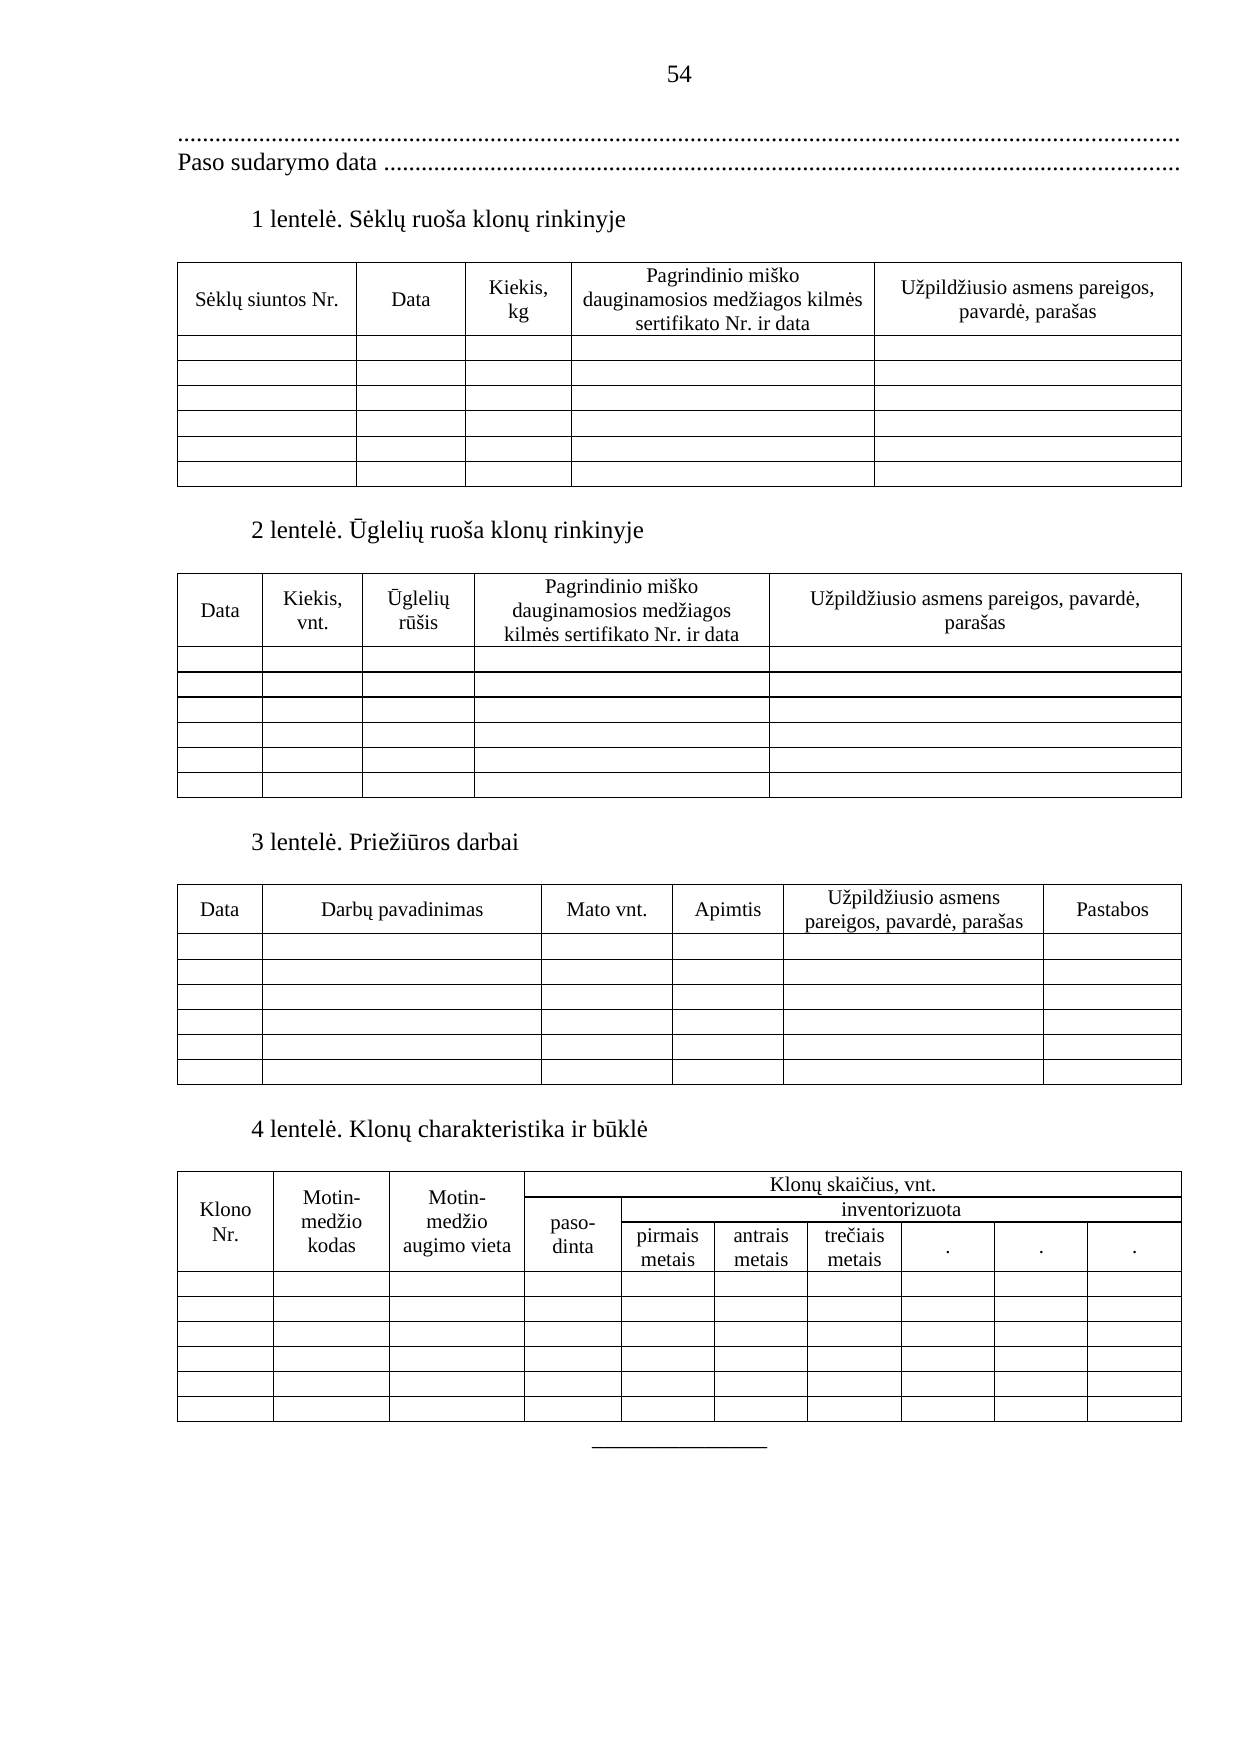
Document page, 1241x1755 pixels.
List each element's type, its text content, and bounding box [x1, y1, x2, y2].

table_cell [875, 361, 1181, 385]
table_cell [784, 985, 1043, 1009]
table_cell [274, 1397, 389, 1421]
table_cell [178, 1297, 273, 1321]
table_header Mato vnt. [542, 885, 672, 933]
table_cell [542, 1060, 672, 1084]
table_cell [178, 1372, 273, 1396]
table_cell [363, 698, 474, 722]
table_cell [1044, 1010, 1181, 1034]
table_cell [542, 960, 672, 983]
table_cell [622, 1322, 714, 1346]
table_cell [525, 1272, 621, 1296]
table_cell [572, 361, 874, 385]
table_cell [1044, 1035, 1181, 1059]
table_cell [263, 773, 362, 797]
table_header Motin- medžio augimo vieta [390, 1172, 524, 1271]
table_cell [673, 1035, 783, 1059]
table_cell [808, 1322, 901, 1346]
table_cell [715, 1297, 807, 1321]
table_cell [525, 1372, 621, 1396]
table_cell [715, 1322, 807, 1346]
table_cell [274, 1272, 389, 1296]
table_cell inventorizuota [622, 1198, 1181, 1221]
table_cell . [995, 1223, 1087, 1271]
table_cell [178, 336, 356, 360]
table_cell [770, 723, 1181, 747]
table_cell [673, 934, 783, 958]
table_cell . [1088, 1223, 1181, 1271]
table_cell [263, 934, 541, 958]
table_cell [902, 1372, 994, 1396]
table_cell [178, 960, 262, 983]
table_cell [390, 1297, 524, 1321]
table_cell [673, 960, 783, 983]
table_cell [902, 1347, 994, 1371]
table_header Pagrindinio miško dauginamosios medžiagos kilmės sertifikato Nr. ir data [572, 263, 874, 335]
table_header Pastabos [1044, 885, 1181, 933]
table_cell [274, 1297, 389, 1321]
table_cell [875, 336, 1181, 360]
table_cell [1088, 1272, 1181, 1296]
table_header Klono Nr. [178, 1172, 273, 1271]
table_cell [770, 673, 1181, 696]
table_header Apimtis [673, 885, 783, 933]
text 2 lentelė. Ūglelių ruoša klonų rinkinyje [177, 516, 1181, 544]
table_cell [475, 673, 769, 696]
table_cell [542, 1035, 672, 1059]
table_cell [622, 1347, 714, 1371]
table_cell [178, 1010, 262, 1034]
table_cell [875, 437, 1181, 461]
table_cell . [902, 1223, 994, 1271]
table_cell [178, 1347, 273, 1371]
table_cell [673, 1060, 783, 1084]
table_cell antrais metais [715, 1223, 807, 1271]
table_cell [466, 386, 571, 410]
table_cell [572, 336, 874, 360]
table_cell [263, 698, 362, 722]
table_cell [902, 1297, 994, 1321]
table_cell [475, 723, 769, 747]
table_cell [542, 1010, 672, 1034]
table_cell [1088, 1297, 1181, 1321]
table_cell [475, 647, 769, 671]
table_cell [784, 1060, 1043, 1084]
table_cell [178, 934, 262, 958]
table_cell [178, 698, 262, 722]
table_cell [784, 934, 1043, 958]
text 4 lentelė. Klonų charakteristika ir būklė [177, 1114, 1181, 1142]
table_cell [357, 386, 465, 410]
table_cell [263, 647, 362, 671]
table_cell [263, 1060, 541, 1084]
table_cell [1088, 1397, 1181, 1421]
table_cell [808, 1297, 901, 1321]
table_header Užpildžiusio asmens pareigos, pavardė, parašas [770, 574, 1181, 646]
table_cell [715, 1347, 807, 1371]
table_cell [466, 411, 571, 436]
table_header Data [178, 574, 262, 646]
table_header Motin- medžio kodas [274, 1172, 389, 1271]
table_cell [622, 1397, 714, 1421]
table_header Darbų pavadinimas [263, 885, 541, 933]
table_cell [673, 985, 783, 1009]
table_cell [525, 1347, 621, 1371]
table_cell [715, 1397, 807, 1421]
table_cell [263, 1035, 541, 1059]
table_cell [995, 1347, 1087, 1371]
table_cell trečiais metais [808, 1223, 901, 1271]
table_header Data [357, 263, 465, 335]
table_cell [178, 386, 356, 410]
table_cell [902, 1322, 994, 1346]
table_cell [784, 960, 1043, 983]
table_cell [770, 748, 1181, 772]
table_cell [1044, 985, 1181, 1009]
table_cell [572, 437, 874, 461]
table_cell [274, 1372, 389, 1396]
table_cell [274, 1347, 389, 1371]
table_cell [715, 1272, 807, 1296]
table_cell [770, 647, 1181, 671]
table_cell [525, 1322, 621, 1346]
table_cell [363, 773, 474, 797]
table_cell [715, 1372, 807, 1396]
table_header Kiekis, kg [466, 263, 571, 335]
table_header Užpildžiusio asmens pareigos, pavardė, parašas [784, 885, 1043, 933]
table_cell [390, 1397, 524, 1421]
text 3 lentelė. Priežiūros darbai [177, 827, 1181, 855]
table_cell [178, 748, 262, 772]
table_cell [363, 748, 474, 772]
table_cell [808, 1397, 901, 1421]
table_cell [357, 411, 465, 436]
table_cell [263, 723, 362, 747]
table_header Ūglelių rūšis [363, 574, 474, 646]
table_header Pagrindinio miško dauginamosios medžiagos kilmės sertifikato Nr. ir data [475, 574, 769, 646]
table_cell [1088, 1347, 1181, 1371]
table_cell [363, 673, 474, 696]
table_cell [572, 411, 874, 436]
table_cell [466, 437, 571, 461]
table_cell [263, 985, 541, 1009]
table_cell [572, 386, 874, 410]
table_cell [808, 1272, 901, 1296]
table_cell [542, 934, 672, 958]
table_header Klonų skaičius, vnt. [525, 1172, 1181, 1196]
text 1 lentelė. Sėklų ruoša klonų rinkinyje [177, 204, 1181, 233]
table_cell [475, 748, 769, 772]
table_cell [263, 1010, 541, 1034]
table_header Kiekis, vnt. [263, 574, 362, 646]
table_cell [178, 673, 262, 696]
table_cell [466, 462, 571, 486]
table_header Data [178, 885, 262, 933]
table_cell [1044, 1060, 1181, 1084]
table_cell [357, 336, 465, 360]
table_cell [542, 985, 672, 1009]
table_cell [263, 673, 362, 696]
table_cell [673, 1010, 783, 1034]
table_cell [263, 960, 541, 983]
table_cell [622, 1372, 714, 1396]
table_cell [178, 411, 356, 436]
table_cell [902, 1397, 994, 1421]
table_cell [466, 361, 571, 385]
table_cell [390, 1322, 524, 1346]
table_cell [263, 748, 362, 772]
table_cell [808, 1347, 901, 1371]
table_cell [784, 1035, 1043, 1059]
table_cell [475, 773, 769, 797]
table_cell [995, 1397, 1087, 1421]
table_cell [178, 1397, 273, 1421]
table_cell [770, 698, 1181, 722]
table_cell [995, 1272, 1087, 1296]
table_header Užpildžiusio asmens pareigos, pavardė, parašas [875, 263, 1181, 335]
table_cell [178, 1060, 262, 1084]
table_cell [622, 1272, 714, 1296]
table_cell [622, 1297, 714, 1321]
table_cell [390, 1372, 524, 1396]
table_cell [875, 411, 1181, 436]
table_cell [390, 1347, 524, 1371]
table_cell [178, 723, 262, 747]
table_cell [784, 1010, 1043, 1034]
table_cell [178, 647, 262, 671]
table_cell [363, 723, 474, 747]
table_cell [178, 1035, 262, 1059]
table_cell [178, 462, 356, 486]
table_cell [274, 1322, 389, 1346]
text Paso sudarymo data [177, 147, 1181, 176]
table_cell [178, 361, 356, 385]
table_cell [363, 647, 474, 671]
table_cell [902, 1272, 994, 1296]
table_cell [475, 698, 769, 722]
table_cell [390, 1272, 524, 1296]
table_cell [995, 1322, 1087, 1346]
table_cell [1044, 934, 1181, 958]
table_cell [1044, 960, 1181, 983]
table_cell [808, 1372, 901, 1396]
table_cell [357, 361, 465, 385]
table_cell [995, 1372, 1087, 1396]
table_cell [525, 1397, 621, 1421]
table_cell [178, 773, 262, 797]
table_cell [525, 1297, 621, 1321]
table_cell [357, 462, 465, 486]
table_cell [1088, 1322, 1181, 1346]
table_cell [572, 462, 874, 486]
table_cell [770, 773, 1181, 797]
table_cell [178, 1272, 273, 1296]
table_header Sėklų siuntos Nr. [178, 263, 356, 335]
table_cell [178, 1322, 273, 1346]
table_cell pirmais metais [622, 1223, 714, 1271]
table_cell [357, 437, 465, 461]
text ______________ [177, 1422, 1181, 1451]
table_cell [875, 386, 1181, 410]
table_cell [875, 462, 1181, 486]
table_cell [1088, 1372, 1181, 1396]
table_cell [178, 437, 356, 461]
table_cell [466, 336, 571, 360]
table_cell [178, 985, 262, 1009]
table_cell [995, 1297, 1087, 1321]
table_cell paso- dinta [525, 1198, 621, 1271]
